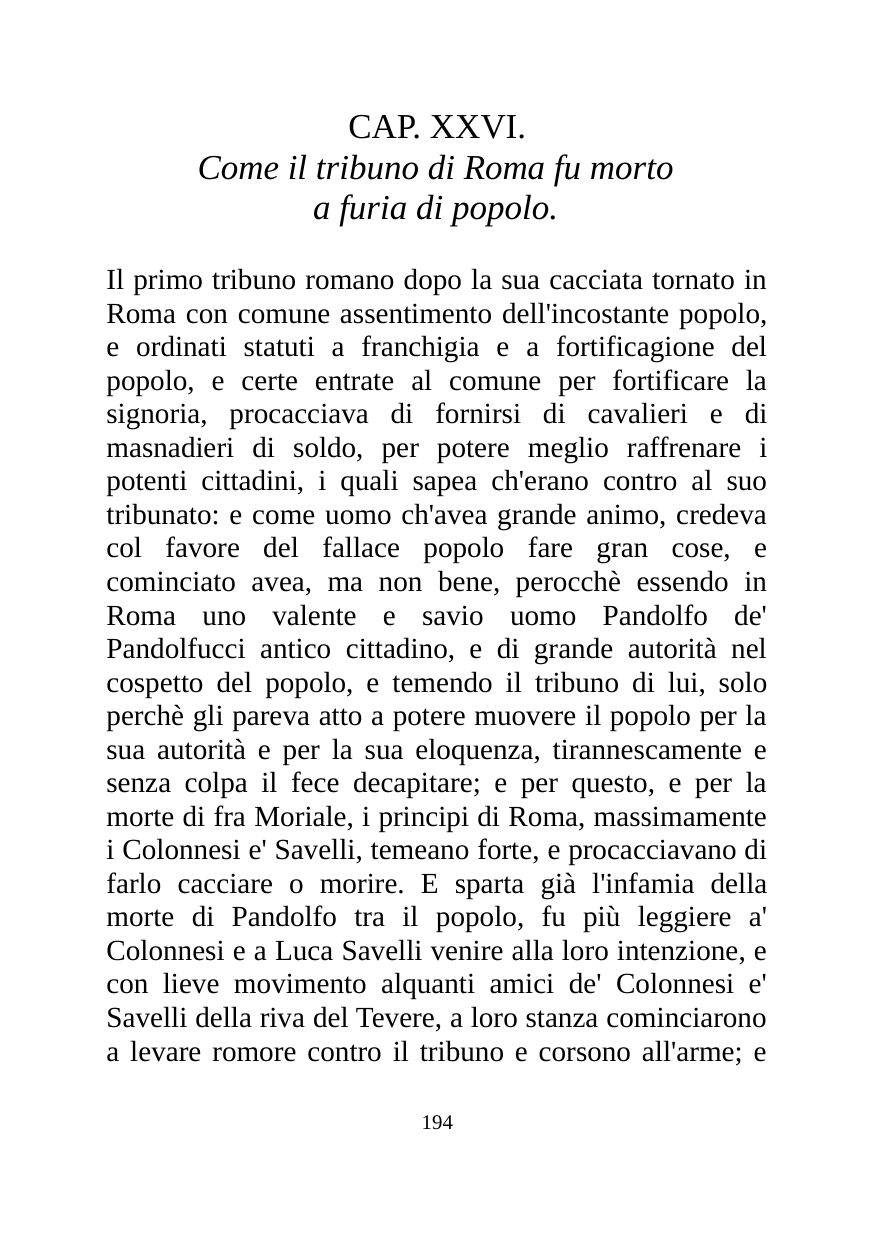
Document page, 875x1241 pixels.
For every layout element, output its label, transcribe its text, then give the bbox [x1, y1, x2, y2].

subtitle CAP. XXVI. Come il tribuno di Roma fu morto a furia di popolo. [106, 106, 768, 227]
text Il primo tribuno romano dopo la sua cacciata tornato in Roma con comune assentimento dell'incostante popolo, e ordinati statuti a franchigia e a fortificagione del popolo, e certe entrate al comune per fortificare la signoria, procacciava di fornirsi di cavalieri e di masnadieri di soldo, per potere meglio raffrenare i potenti cittadini, i quali sapea ch'erano contro al suo tribunato: e come uomo ch'avea grande animo, credeva col favore del fallace popolo fare gran cose, e cominciato avea, ma non bene, perocchè essendo in Roma uno valente e savio uomo Pandolfo de' Pandolfucci antico cittadino, e di grande autorità nel cospetto del popolo, e temendo il tribuno di lui, solo perchè gli pareva atto a potere muovere il popolo per la sua autorità e per la sua eloquenza, tirannescamente e senza colpa il fece decapitare; e per questo, e per la morte di fra Moriale, i principi di Roma, massimamente i Colonnesi e' Savelli, temeano forte, e procacciavano di farlo cacciare o morire. E sparta già l'infamia della morte di Pandolfo tra il popolo, fu più leggiere a' Colonnesi e a Luca Savelli venire alla loro intenzione, e con lieve movimento alquanti amici de' Colonnesi e' Savelli della riva del Tevere, a loro stanza cominciarono a levare romore contro il tribuno e corsono all'arme; e [106, 262, 768, 1067]
